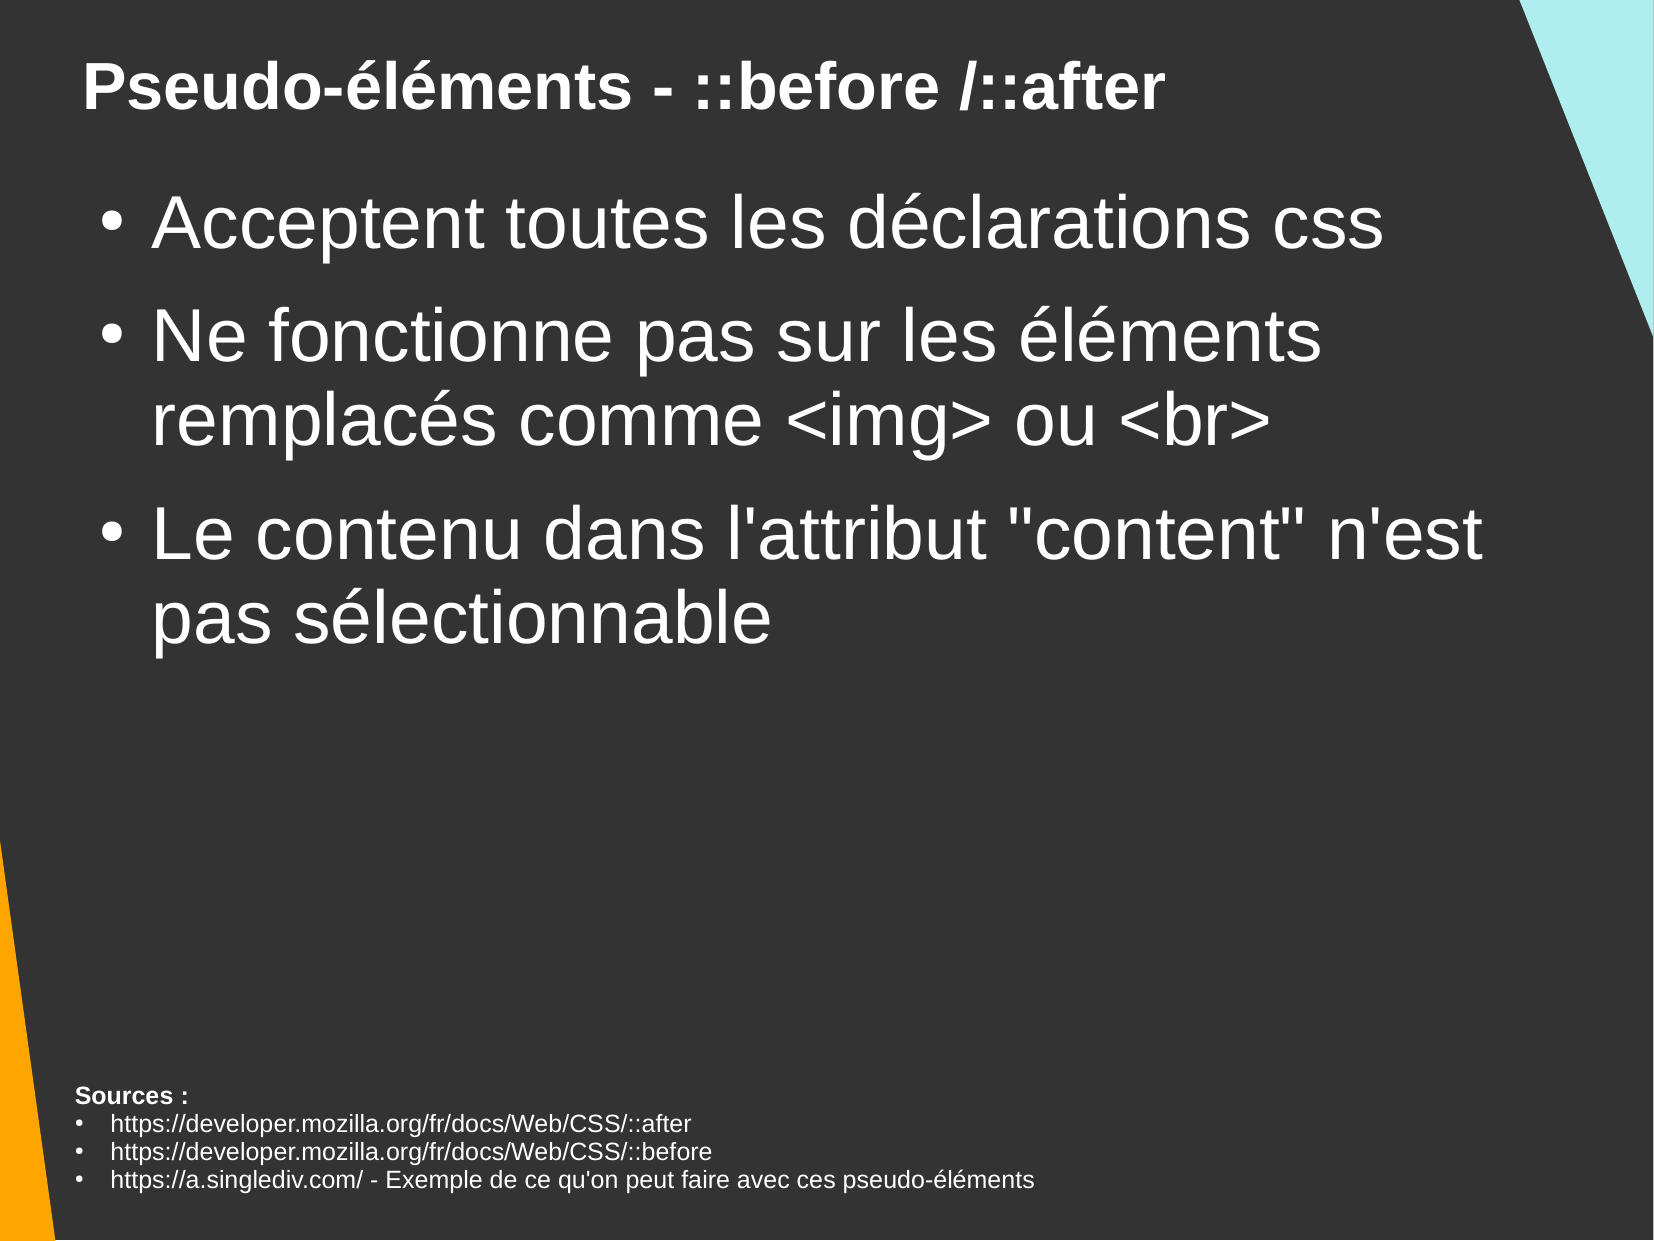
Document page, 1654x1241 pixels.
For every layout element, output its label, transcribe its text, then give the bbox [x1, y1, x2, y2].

text_box [1519, 0, 1654, 339]
list Acceptent toutes les déclarations css Ne fonctionne pas sur les éléments remplacés comme <img> ou <br> Le contenu dans l'attribut "content" n'est pas sélectionnable [80, 180, 1605, 922]
text_box Sources : https://developer.mozilla.org/fr/docs/Web/CSS/::after https://developer.mozilla.org/fr/docs/Web/CSS/::before https://a.singlediv.com/ - Exemple de ce qu'on peut faire avec ces pseudo-éléments [60, 1074, 1546, 1241]
title Pseudo-éléments - ::before /::after [82, 49, 1571, 152]
text_box [0, 840, 56, 1241]
